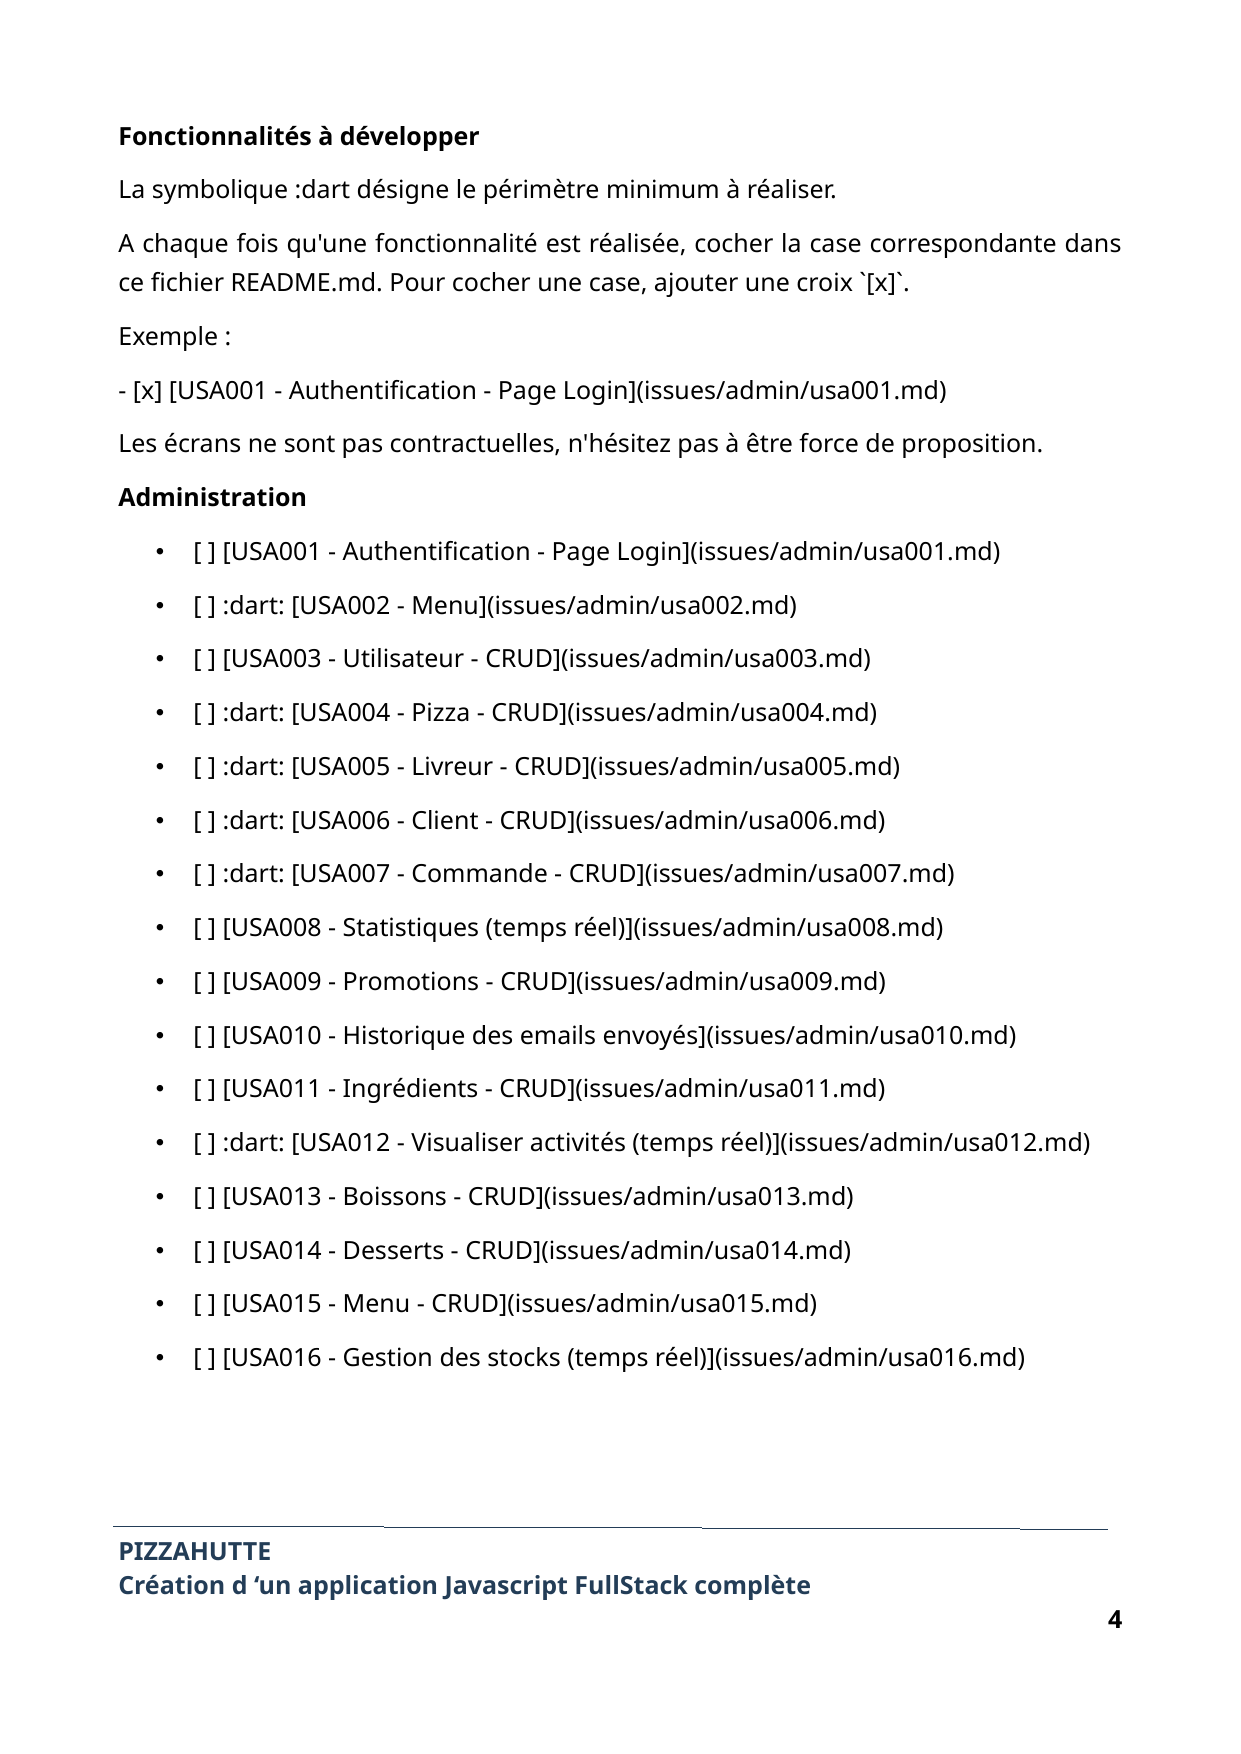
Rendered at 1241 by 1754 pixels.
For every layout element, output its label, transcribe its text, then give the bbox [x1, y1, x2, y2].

list [ ] :dart: [USA004 - Pizza - CRUD](issues/admin/usa004.md) [156, 695, 1122, 729]
list [ ] [USA010 - Historique des emails envoyés](issues/admin/usa010.md) [156, 1017, 1122, 1051]
text Administration [118, 480, 1122, 514]
text Exemple : [118, 318, 1122, 353]
list [ ] [USA015 - Menu - CRUD](issues/admin/usa015.md) [156, 1286, 1122, 1320]
list [ ] [USA009 - Promotions - CRUD](issues/admin/usa009.md) [156, 963, 1122, 998]
list [ ] :dart: [USA012 - Visualiser activités (temps réel)](issues/admin/usa012.md) [156, 1125, 1122, 1159]
list [ ] [USA011 - Ingrédients - CRUD](issues/admin/usa011.md) [156, 1071, 1122, 1105]
text Les écrans ne sont pas contractuelles, n'hésitez pas à être force de proposition. [118, 426, 1122, 460]
list [ ] [USA003 - Utilisateur - CRUD](issues/admin/usa003.md) [156, 641, 1122, 675]
text Fonctionnalités à développer [118, 118, 1122, 152]
text La symbolique :dart désigne le périmètre minimum à réaliser. [118, 172, 1122, 206]
list [ ] [USA014 - Desserts - CRUD](issues/admin/usa014.md) [156, 1232, 1122, 1266]
list [ ] :dart: [USA002 - Menu](issues/admin/usa002.md) [156, 587, 1122, 621]
list [ ] [USA013 - Boissons - CRUD](issues/admin/usa013.md) [156, 1178, 1122, 1213]
list [ ] :dart: [USA007 - Commande - CRUD](issues/admin/usa007.md) [156, 856, 1122, 890]
list [ ] [USA016 - Gestion des stocks (temps réel)](issues/admin/usa016.md) [156, 1340, 1122, 1374]
list [ ] :dart: [USA005 - Livreur - CRUD](issues/admin/usa005.md) [156, 748, 1122, 783]
list [ ] [USA008 - Statistiques (temps réel)](issues/admin/usa008.md) [156, 910, 1122, 944]
list [ ] [USA001 - Authentification - Page Login](issues/admin/usa001.md) [156, 533, 1122, 568]
list [ ] :dart: [USA006 - Client - CRUD](issues/admin/usa006.md) [156, 802, 1122, 836]
text A chaque fois qu'une fonctionnalité est réalisée, cocher la case correspondante dans ce fichier README.md. Pour cocher une case, ajouter une croix `[x]`. [118, 226, 1122, 299]
text - [x] [USA001 - Authentification - Page Login](issues/admin/usa001.md) [118, 372, 1122, 406]
